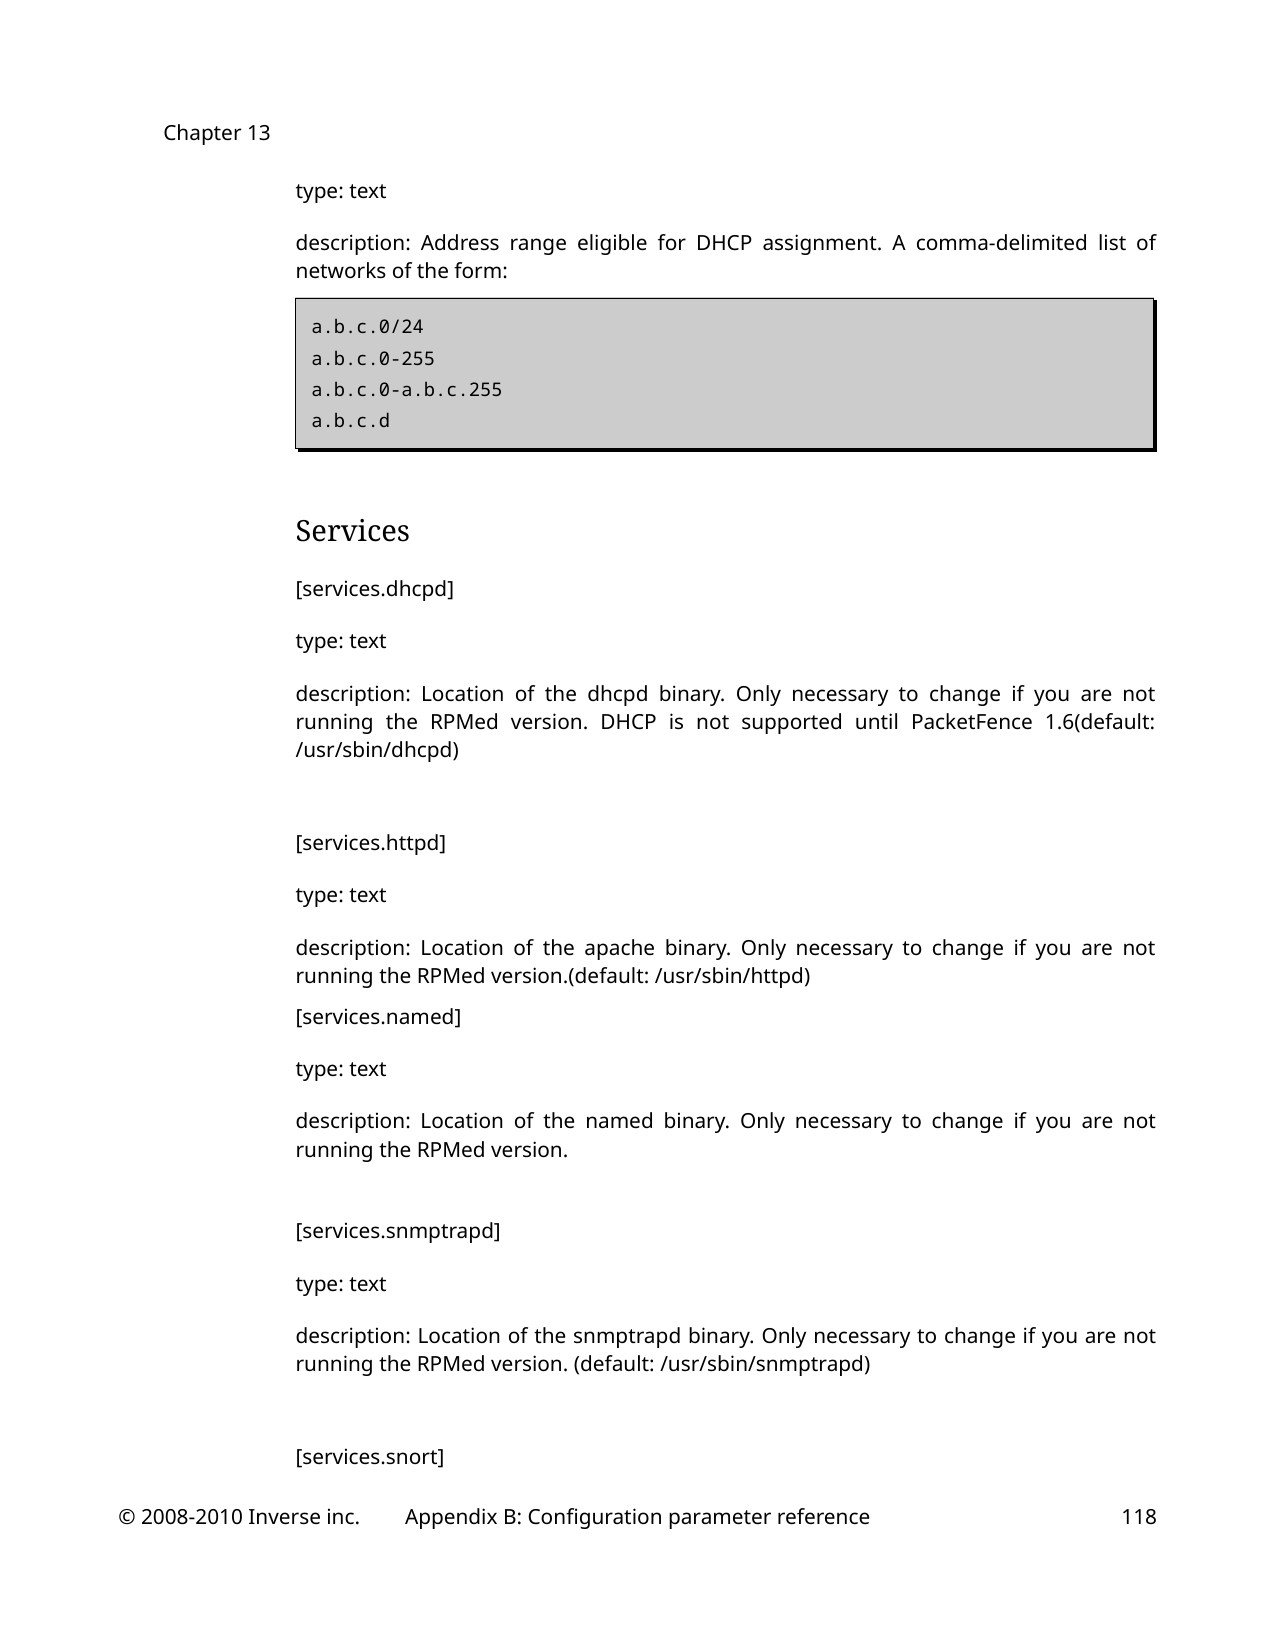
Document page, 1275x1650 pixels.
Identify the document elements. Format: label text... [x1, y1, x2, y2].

text [services.dhcpd] [295, 574, 1157, 603]
text description: Location of the apache binary. Only necessary to change if you are not running the RPMed version.(default: /usr/sbin/httpd) [295, 933, 1157, 989]
text type: text [295, 1054, 1157, 1083]
text type: text [295, 1269, 1157, 1297]
text description: Location of the named binary. Only necessary to change if you are not running the RPMed version. [295, 1106, 1157, 1163]
text a.b.c.0-255 [296, 329, 1153, 360]
text [services.snmptrapd] [295, 1217, 1157, 1245]
text [services.named] [295, 1002, 1157, 1031]
text a.b.c.0-a.b.c.255 [296, 360, 1153, 392]
subtitle Services [295, 510, 1157, 550]
text type: text [295, 881, 1157, 909]
text type: text [295, 627, 1157, 655]
text description: Location of the snmptrapd binary. Only necessary to change if you are not running the RPMed version. (default: /usr/sbin/snmptrapd) [295, 1321, 1157, 1378]
text description: Address range eligible for DHCP assignment. A comma-delimited list of networks of the form: [295, 228, 1157, 285]
text [services.snort] [295, 1442, 1157, 1471]
text a.b.c.0/24 [296, 299, 1153, 329]
text description: Location of the dhcpd binary. Only necessary to change if you are not running the RPMed version. DHCP is not supported until PacketFence 1.6(default: /usr/sbin/dhcpd) [295, 679, 1157, 764]
text type: text [295, 176, 1157, 204]
text a.b.c.d [296, 392, 1153, 448]
text [services.httpd] [295, 828, 1157, 857]
